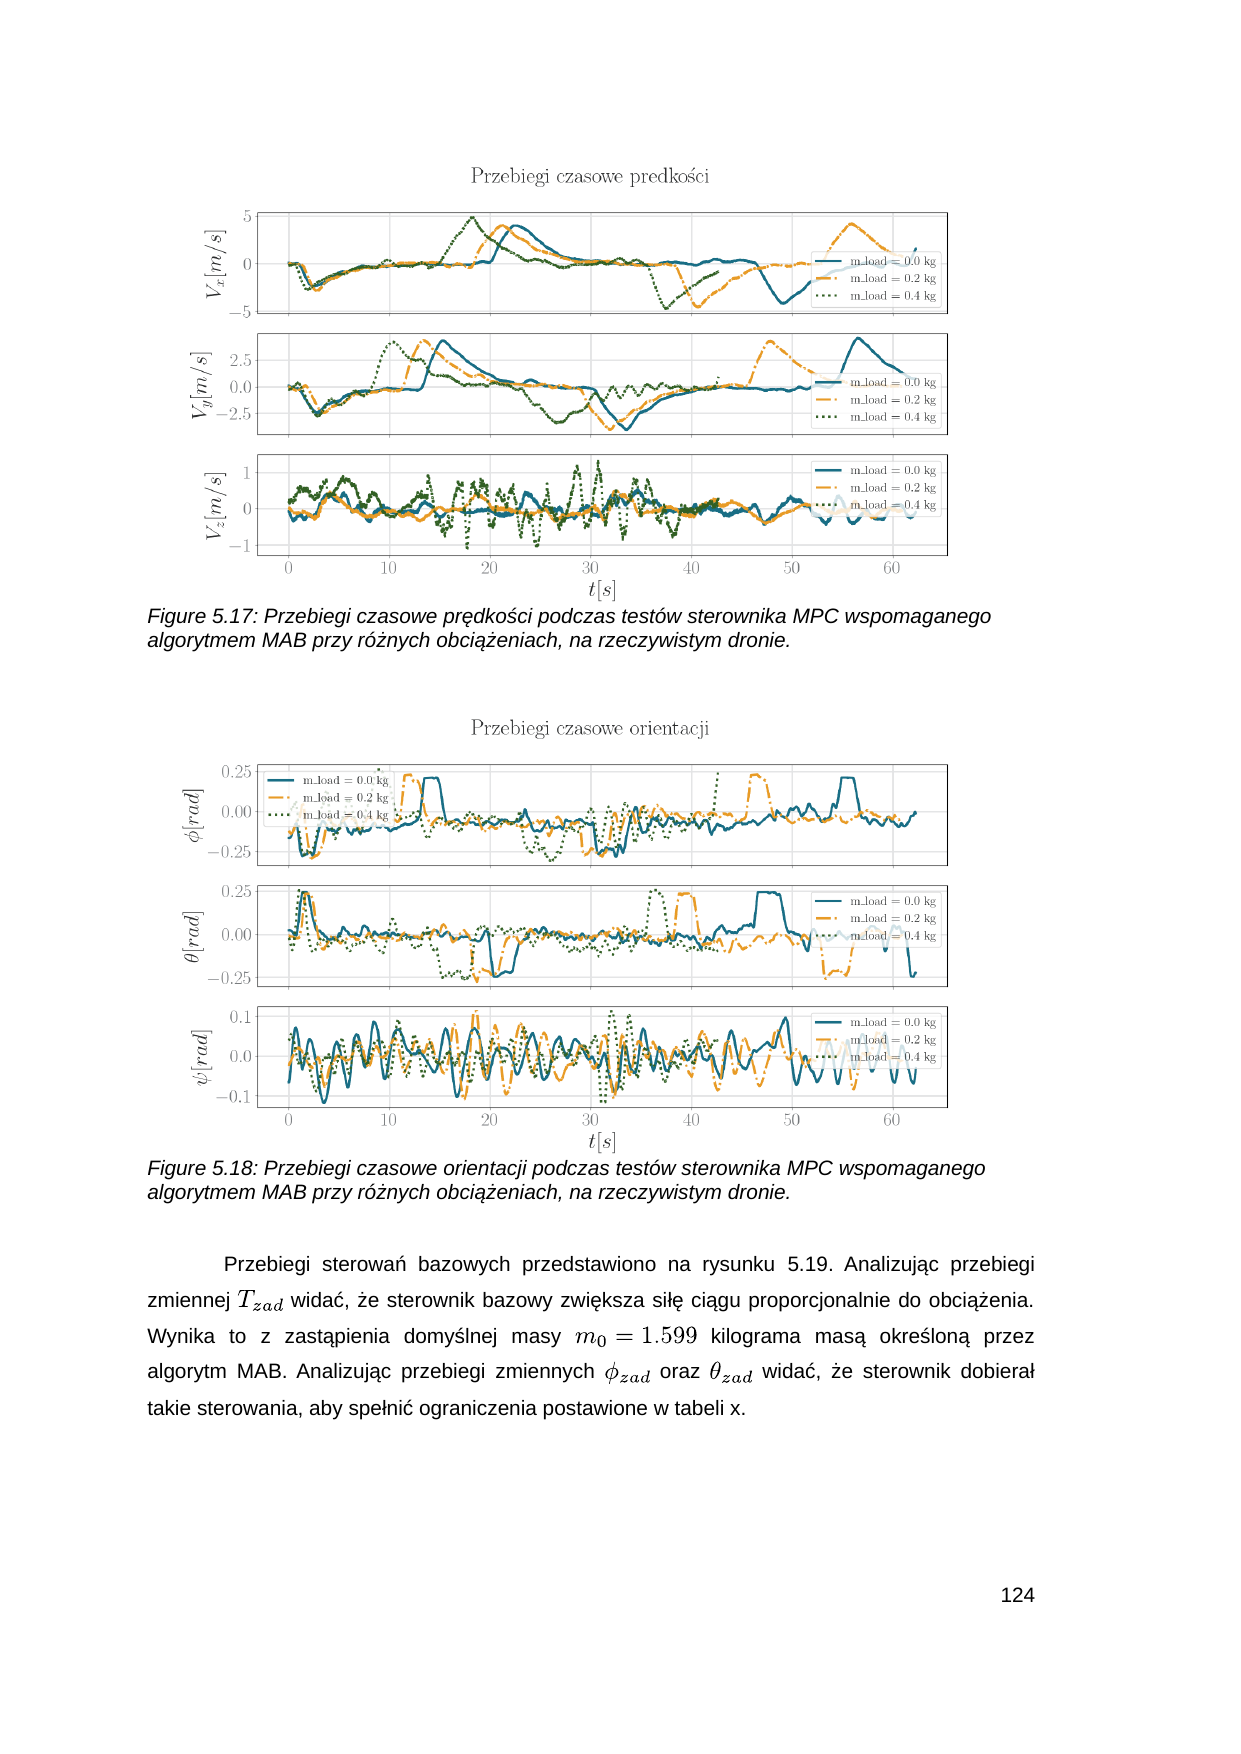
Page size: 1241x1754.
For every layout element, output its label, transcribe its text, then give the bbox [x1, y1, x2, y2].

picture [147, 159, 1035, 604]
picture [147, 711, 1035, 1156]
text Figure 5.17: Przebiegi czasowe prędkości podczas testów sterownika MPC wspomaganego algorytmem MAB przy różnych obciążeniach, na rzeczywistym dronie. [147, 604, 1035, 651]
text Przebiegi sterowań bazowych przedstawiono na rysunku 5.19. Analizując przebiegi zmiennej widać, że sterownik bazowy zwiększa siłę ciągu proporcjonalnie do obciążenia. Wynika to z zastąpienia domyślnej masy kilograma masą określoną przez algorytm MAB. Analizując przebiegi zmiennych oraz widać, że sterownik dobierał takie sterowania, aby spełnić ograniczenia postawione w tabeli x. [147, 1252, 1035, 1420]
text Figure 5.18: Przebiegi czasowe orientacji podczas testów sterownika MPC wspomaganego algorytmem MAB przy różnych obciążeniach, na rzeczywistym dronie. [147, 1156, 1035, 1204]
